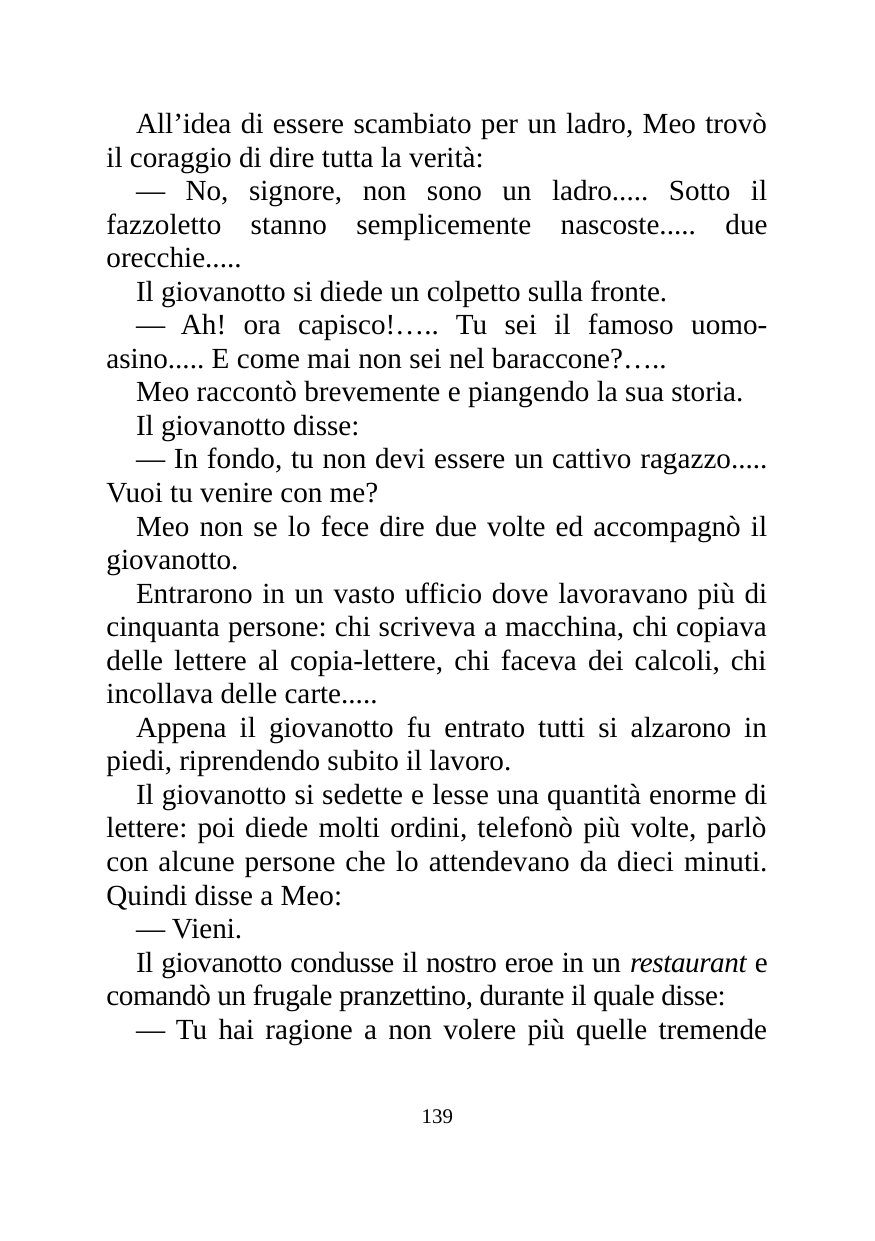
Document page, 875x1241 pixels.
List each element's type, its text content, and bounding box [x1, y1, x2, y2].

text — Vieni. [106, 911, 768, 945]
text Il giovanotto disse: [106, 408, 768, 442]
text Il giovanotto si sedette e lesse una quantità enorme di lettere: poi diede molti ordini, telefonò più volte, parlò con alcune persone che lo attendevano da dieci minuti. Quindi disse a Meo: [106, 777, 768, 911]
text Il giovanotto si diede un colpetto sulla fronte. [106, 274, 768, 307]
text Entrarono in un vasto ufficio dove lavoravano più di cinquanta persone: chi scriveva a macchina, chi copiava delle lettere al copia-lettere, chi faceva dei calcoli, chi incollava delle carte..... [106, 576, 768, 710]
text — Ah! ora capisco!….. Tu sei il famoso uomo-asino..... E come mai non sei nel baraccone?….. [106, 307, 768, 374]
text Appena il giovanotto fu entrato tutti si alzarono in piedi, riprendendo subito il lavoro. [106, 710, 768, 777]
text Meo non se lo fece dire due volte ed accompagnò il giovanotto. [106, 509, 768, 576]
text — In fondo, tu non devi essere un cattivo ragazzo..... Vuoi tu venire con me? [106, 442, 768, 509]
text Meo raccontò brevemente e piangendo la sua storia. [106, 374, 768, 408]
text — Tu hai ragione a non volere più quelle tremende [106, 1012, 768, 1045]
text All’idea di essere scambiato per un ladro, Meo trovò il coraggio di dire tutta la verità: [106, 106, 768, 173]
text — No, signore, non sono un ladro..... Sotto il fazzoletto stanno semplicemente nascoste..... due orecchie..... [106, 173, 768, 274]
text Il giovanotto condusse il nostro eroe in un restaurant e comandò un frugale pranzettino, durante il quale disse: [106, 945, 768, 1012]
